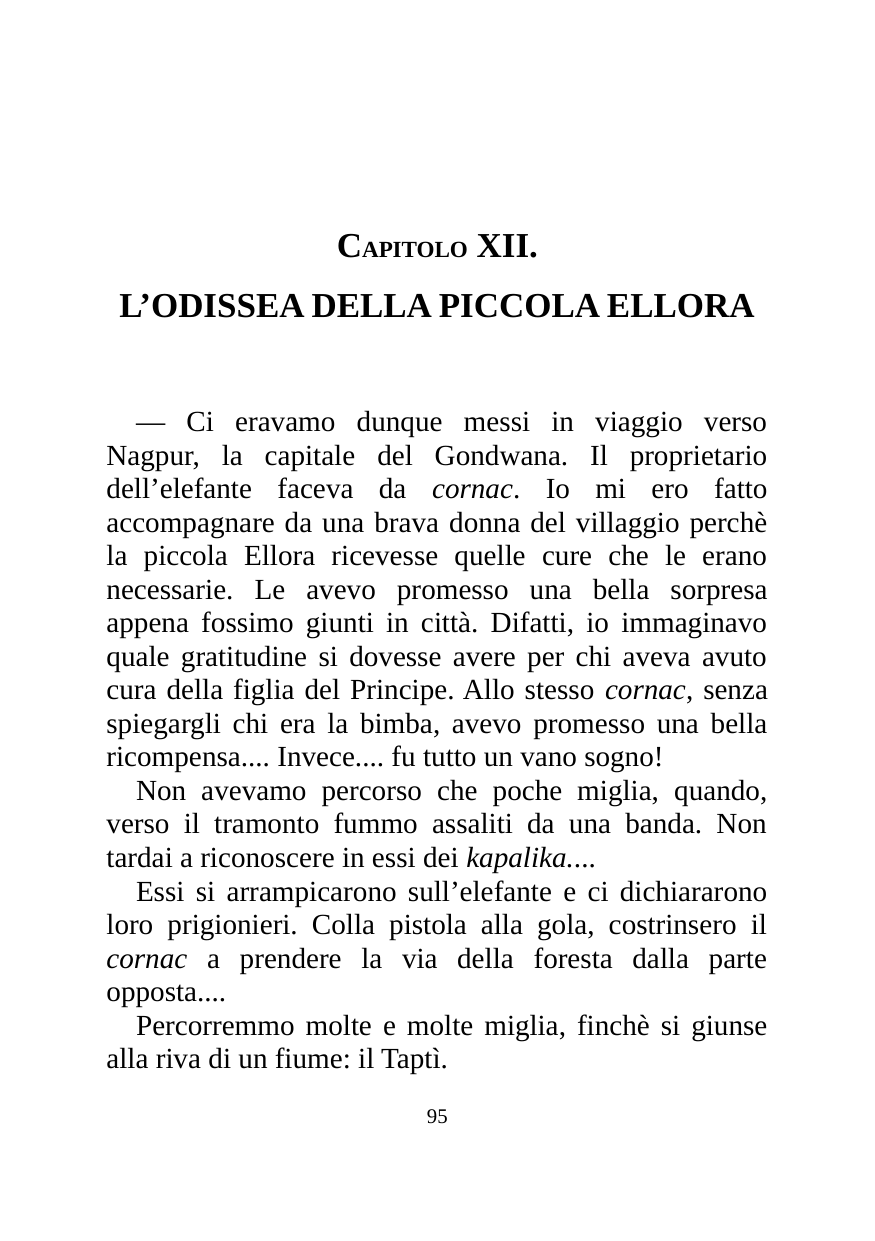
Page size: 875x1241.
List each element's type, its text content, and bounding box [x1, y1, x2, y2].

text Percorremmo molte e molte miglia, finchè si giunse alla riva di un fiume: il Taptì. [106, 1008, 768, 1075]
text — Ci eravamo dunque messi in viaggio verso Nagpur, la capitale del Gondwana. Il proprietario dell’elefante faceva da cornac. Io mi ero fatto accompagnare da una brava donna del villaggio perchè la piccola Ellora ricevesse quelle cure che le erano necessarie. Le avevo promesso una bella sorpresa appena fossimo giunti in città. Difatti, io immaginavo quale gratitudine si dovesse avere per chi aveva avuto cura della figlia del Principe. Allo stesso cornac, senza spiegargli chi era la bimba, avevo promesso una bella ricompensa.... Invece.... fu tutto un vano sogno! [106, 404, 768, 773]
text Essi si arrampicarono sull’elefante e ci dichiararono loro prigionieri. Colla pistola alla gola, costrinsero il cornac a prendere la via della foresta dalla parte opposta.... [106, 874, 768, 1008]
text Non avevamo percorso che poche miglia, quando, verso il tramonto fummo assaliti da una banda. Non tardai a riconoscere in essi dei kapalika.... [106, 773, 768, 874]
subtitle Capitolo XII. L’odissea della piccola Ellora [106, 224, 768, 325]
